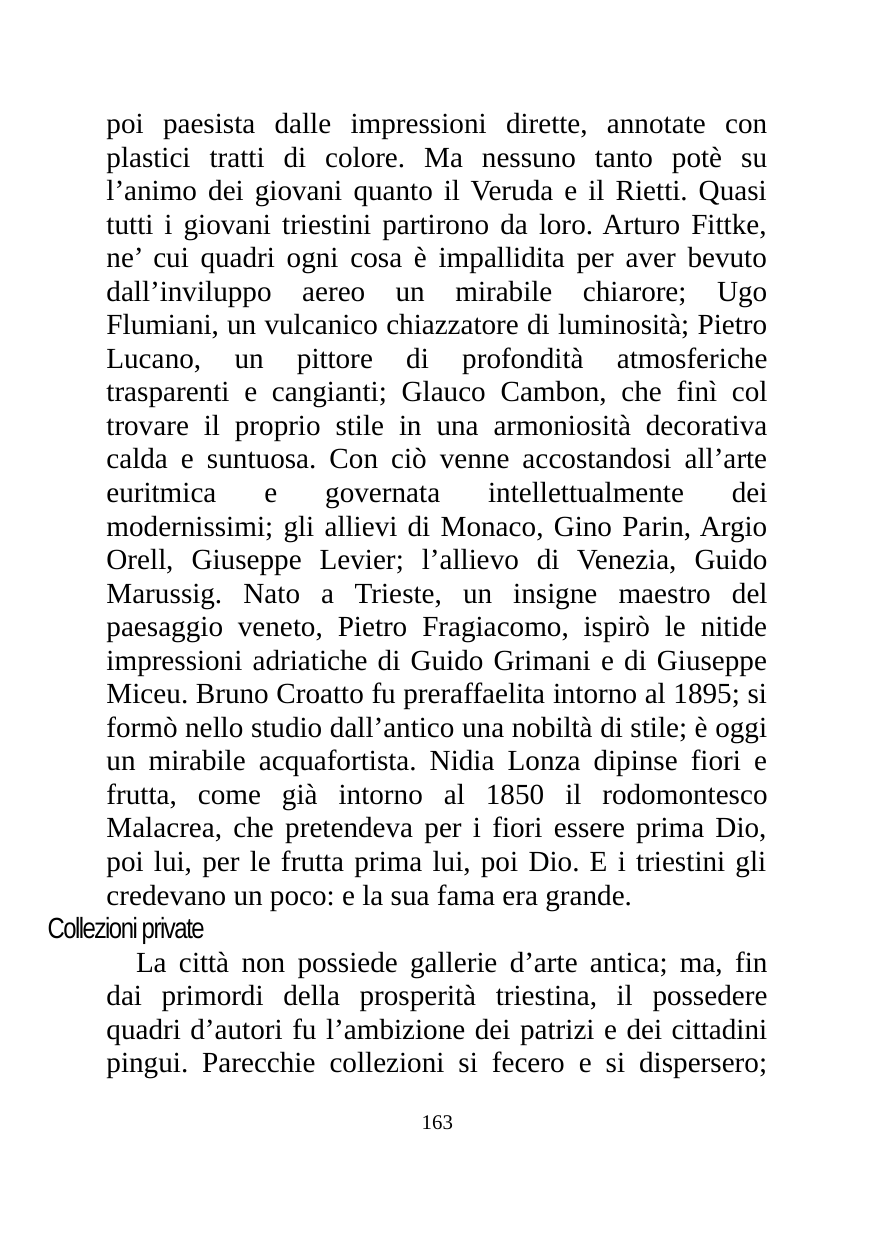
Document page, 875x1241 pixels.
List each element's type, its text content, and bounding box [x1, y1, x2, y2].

text La città non possiede gallerie d’arte antica; ma, fin dai primordi della prosperità triestina, il possedere quadri d’autori fu l’ambizione dei patrizi e dei cittadini pingui. Parecchie collezioni si fecero e si dispersero; [106, 945, 768, 1079]
text poi paesista dalle impressioni dirette, annotate con plastici tratti di colore. Ma nessuno tanto potè su l’animo dei giovani quanto il Veruda e il Rietti. Quasi tutti i giovani triestini partirono da loro. Arturo Fittke, ne’ cui quadri ogni cosa è impallidita per aver bevuto dall’inviluppo aereo un mirabile chiarore; Ugo Flumiani, un vulcanico chiazzatore di luminosità; Pietro Lucano, un pittore di profondità atmosferiche trasparenti e cangianti; Glauco Cambon, che finì col trovare il proprio stile in una armoniosità decorativa calda e suntuosa. Con ciò venne accostandosi all’arte euritmica e governata intellettualmente dei modernissimi; gli allievi di Monaco, Gino Parin, Argio Orell, Giuseppe Levier; l’allievo di Venezia, Guido Marussig. Nato a Trieste, un insigne maestro del paesaggio veneto, Pietro Fragiacomo, ispirò le nitide impressioni adriatiche di Guido Grimani e di Giuseppe Miceu. Bruno Croatto fu preraffaelita intorno al 1895; si formò nello studio dall’antico una nobiltà di stile; è oggi un mirabile acquafortista. Nidia Lonza dipinse fiori e frutta, come già intorno al 1850 il rodomontesco Malacrea, che pretendeva per i fiori essere prima Dio, poi lui, per le frutta prima lui, poi Dio. E i triestini gli credevano un poco: e la sua fama era grande. [106, 106, 768, 911]
subtitle Collezioni private [47, 911, 768, 945]
